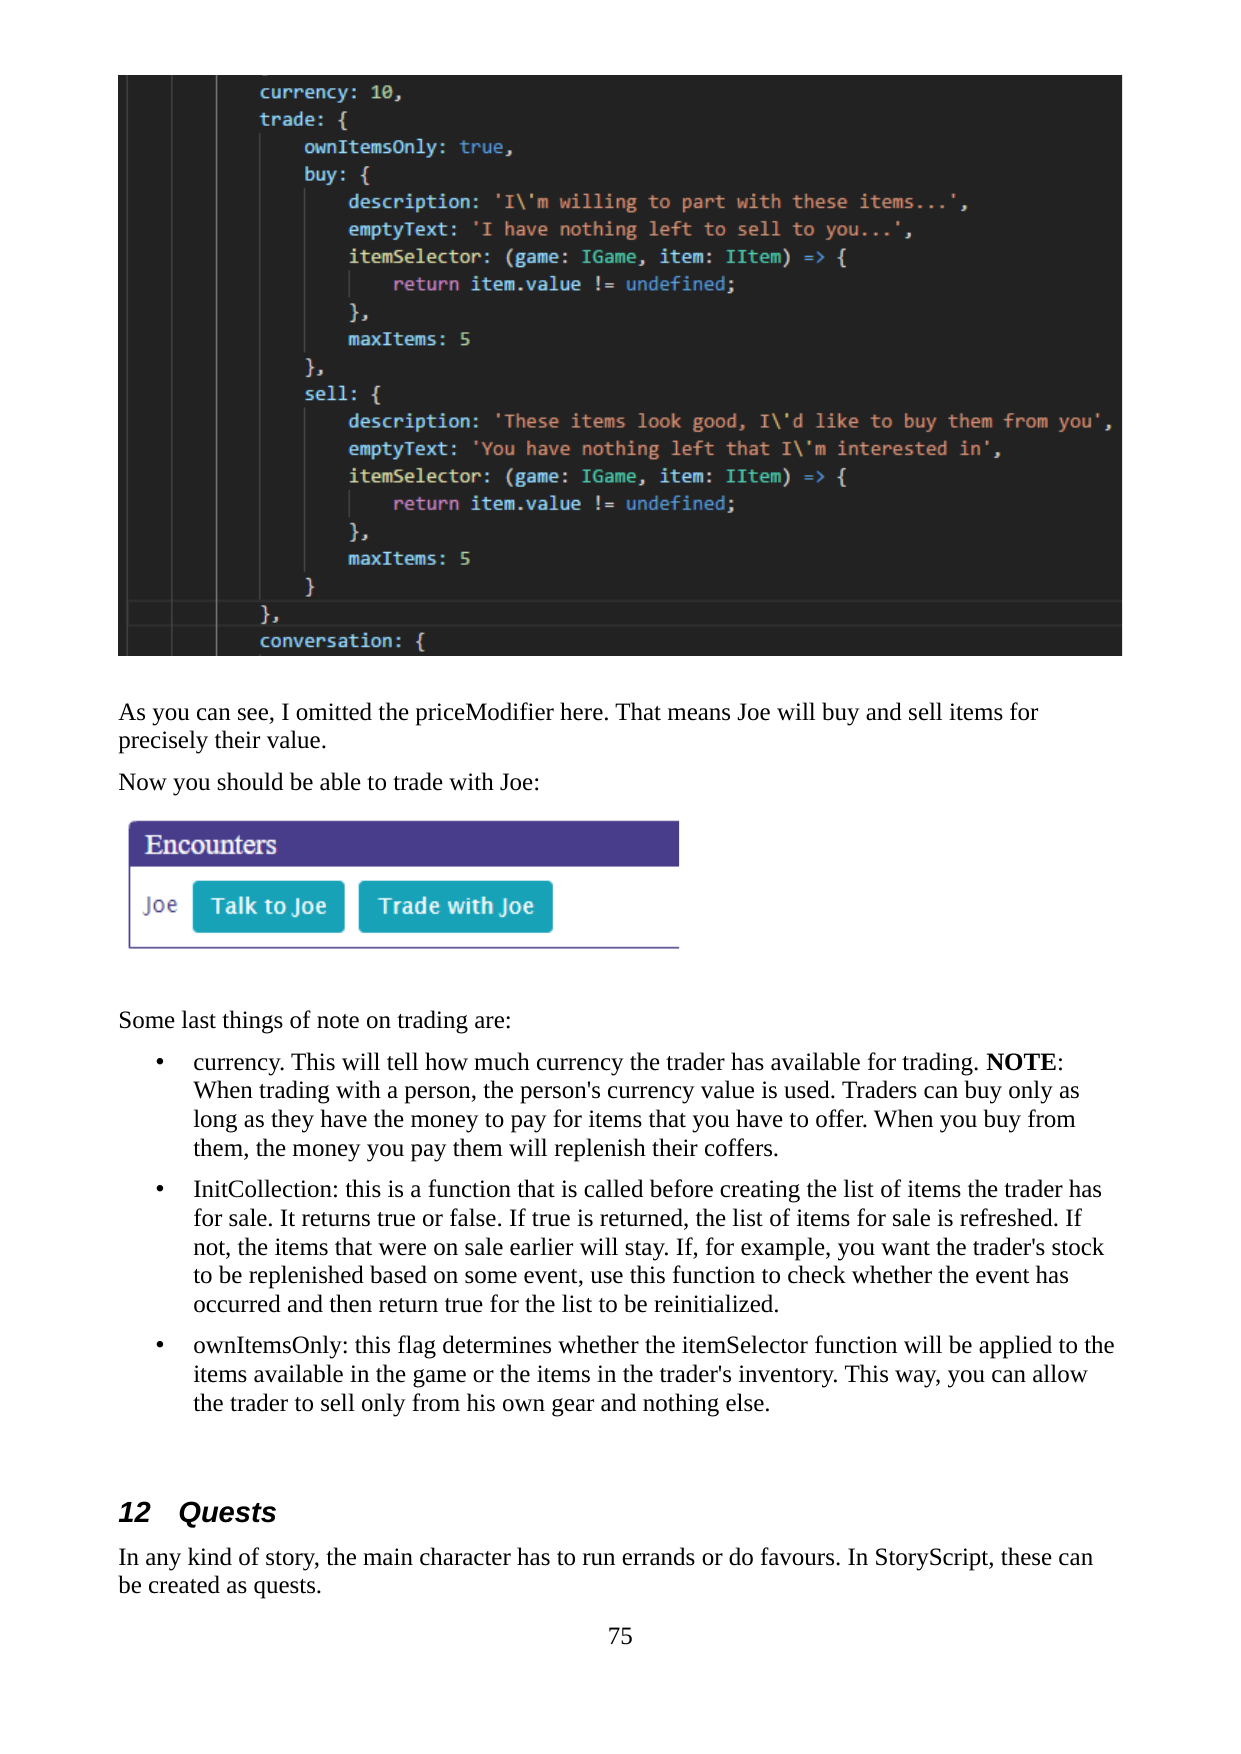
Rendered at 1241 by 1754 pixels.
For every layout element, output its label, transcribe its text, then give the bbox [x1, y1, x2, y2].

text Now you should be able to trade with Joe: [118, 767, 1122, 796]
subtitle Quests [118, 1496, 1122, 1529]
text Some last things of note on trading are: [118, 1006, 1122, 1034]
list currency. This will tell how much currency the trader has available for trading. NOTE: When trading with a person, the person's currency value is used. Traders can buy only as long as they have the money to pay for items that you have to offer. When you buy from them, the money you pay them will replenish their coffers. [156, 1047, 1122, 1162]
text As you can see, I omitted the priceModifier here. That means Joe will buy and sell items for precisely their value. [118, 697, 1122, 754]
list InitCollection: this is a function that is called before creating the list of items the trader has for sale. It returns true or false. If true is returned, the list of items for sale is refreshed. If not, the items that were on sale earlier will stay. If, for example, you want the trader's stock to be replenished based on some event, use this function to check whether the event has occurred and then return true for the list to be reinitialized. [156, 1174, 1122, 1318]
list ownItemsOnly: this flag determines whether the itemSelector function will be applied to the items available in the game or the items in the trader's inventory. This way, you can allow the trader to sell only from his own gear and nothing else. [156, 1331, 1122, 1417]
text In any kind of story, the main character has to run errands or do favours. In StoryScript, these can be created as quests. [118, 1542, 1122, 1599]
